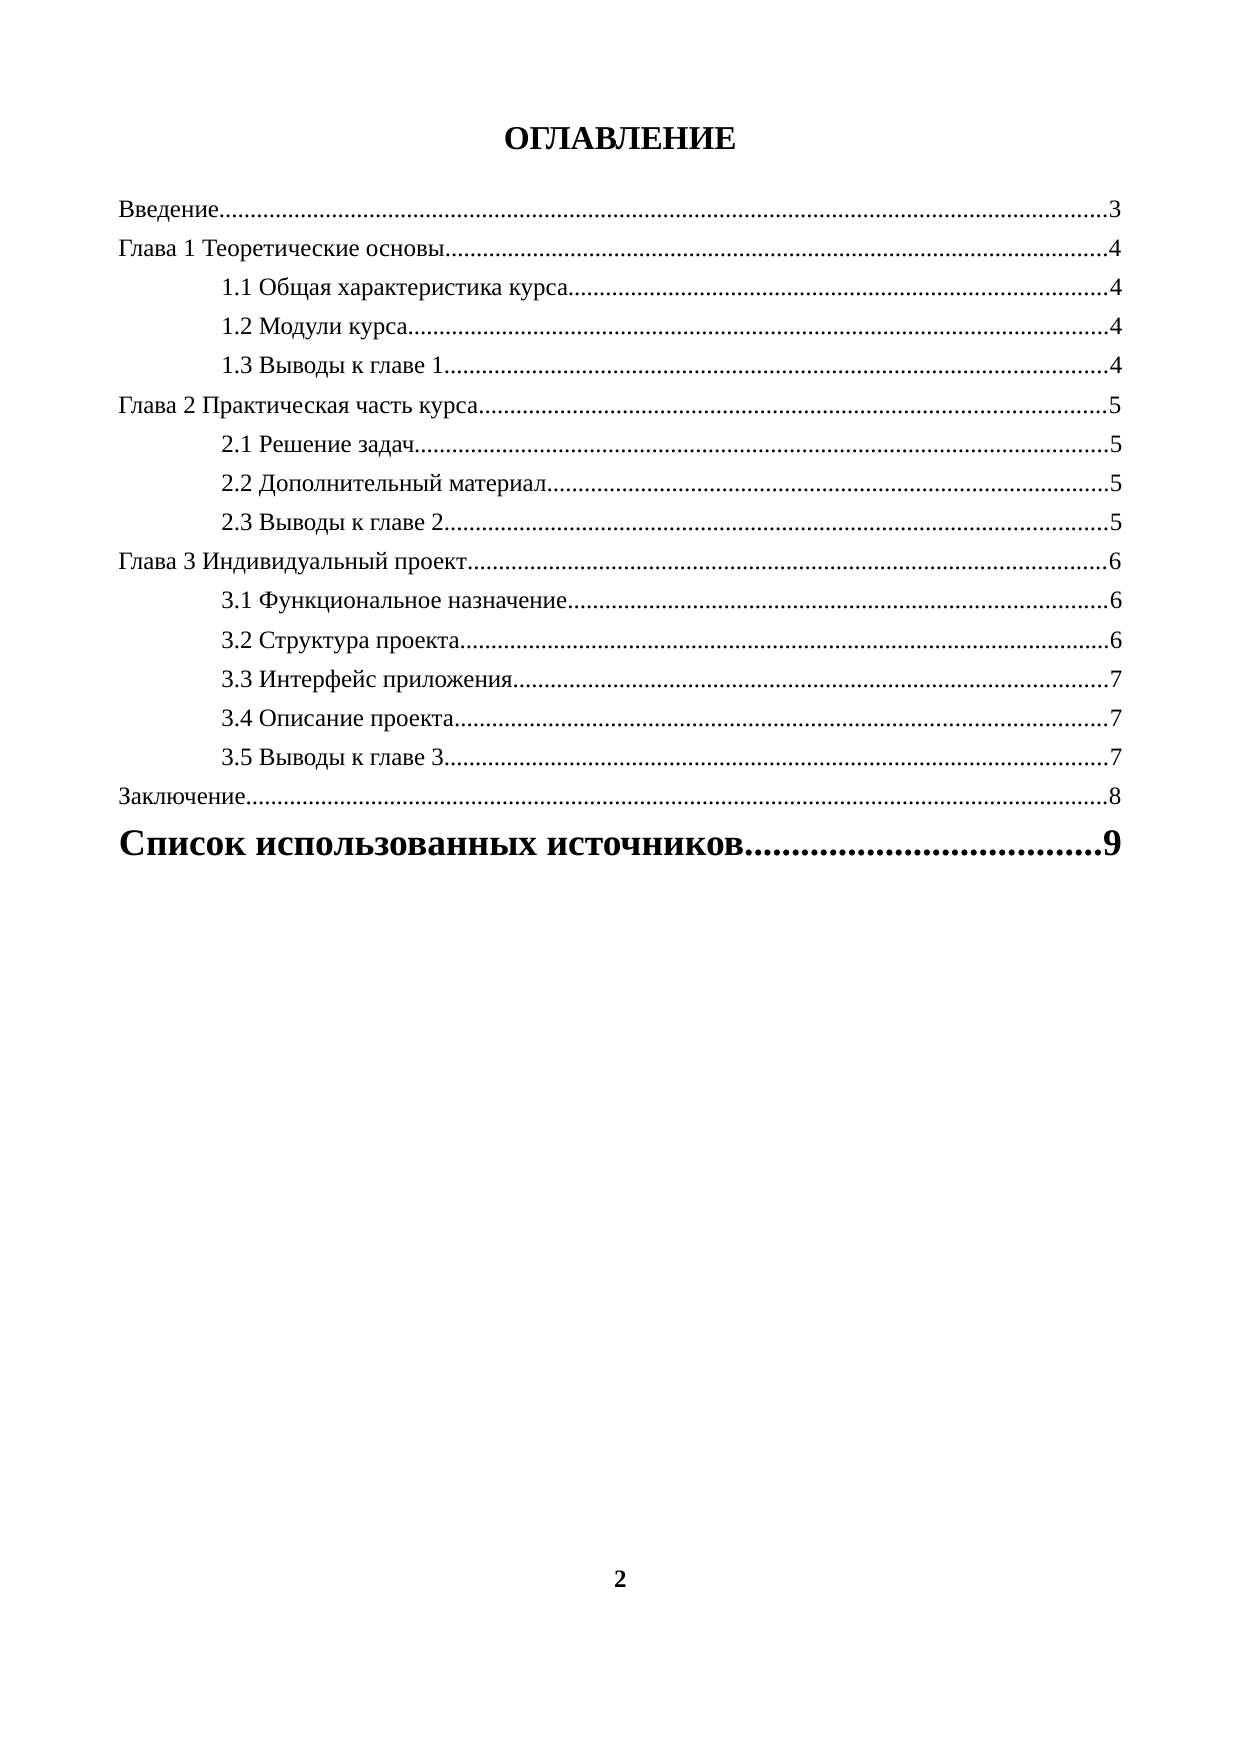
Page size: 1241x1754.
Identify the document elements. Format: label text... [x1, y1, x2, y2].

text 2.2 Дополнительный материал 5 [147, 468, 1122, 497]
text Список использованных источников 9 [118, 821, 1122, 864]
text Глава 1 Теоретические основы 4 [118, 233, 1122, 262]
text 2 [118, 1564, 1122, 1593]
text Глава 3 Индивидуальный проект 6 [118, 546, 1122, 575]
text Заключение 8 [118, 781, 1122, 810]
text 3.4 Описание проекта 7 [147, 703, 1122, 732]
text 1.3 Выводы к главе 1 4 [147, 351, 1122, 379]
subtitle ОГЛАВЛЕНИЕ [118, 118, 1122, 156]
text 2.3 Выводы к главе 2 5 [147, 507, 1122, 536]
text 2.1 Решение задач 5 [147, 429, 1122, 458]
text 3.3 Интерфейс приложения 7 [147, 664, 1122, 693]
text 3.5 Выводы к главе 3 7 [147, 742, 1122, 771]
text 3.2 Структура проекта 6 [147, 625, 1122, 653]
text 3.1 Функциональное назначение 6 [147, 586, 1122, 614]
text Введение 3 [118, 194, 1122, 223]
text 1.1 Общая характеристика курса 4 [147, 272, 1122, 301]
text Глава 2 Практическая часть курса 5 [118, 390, 1122, 418]
text 1.2 Модули курса 4 [147, 311, 1122, 340]
